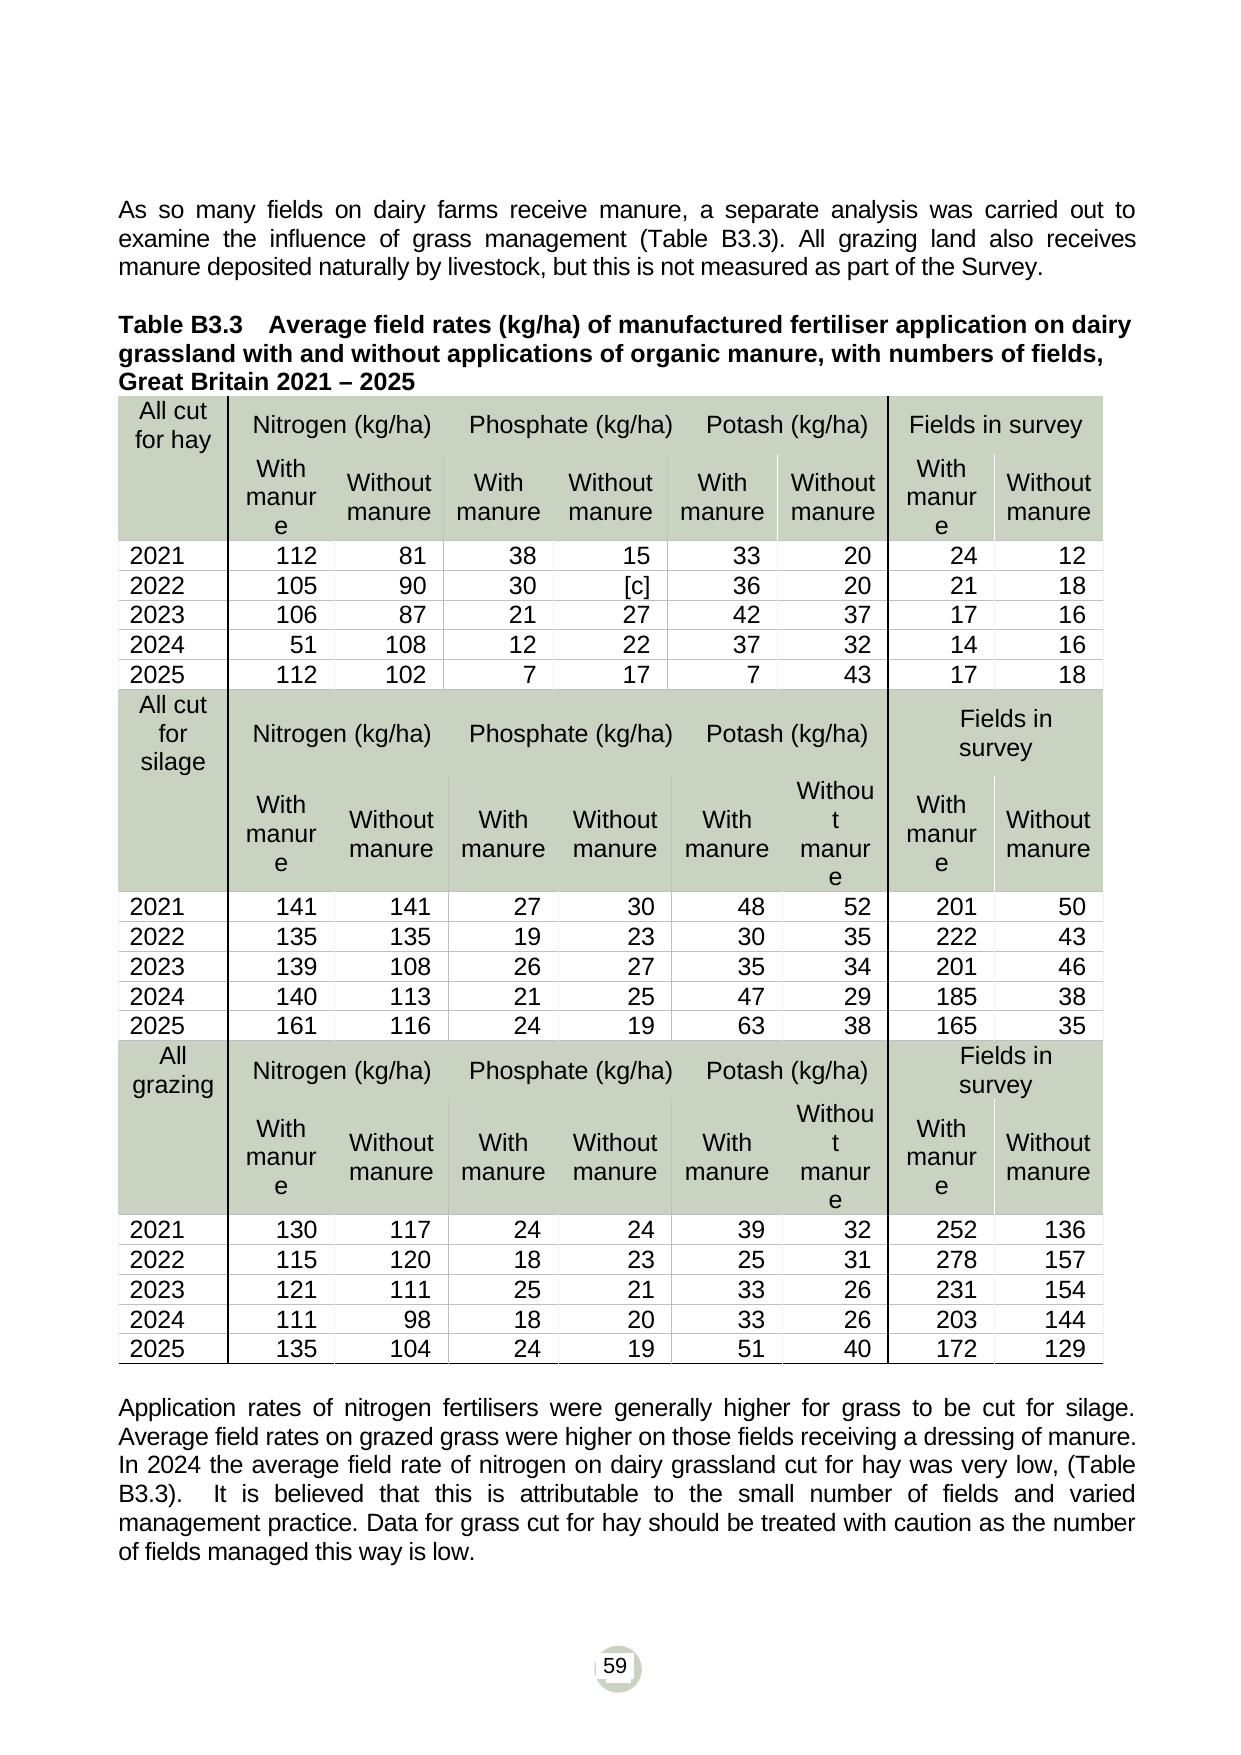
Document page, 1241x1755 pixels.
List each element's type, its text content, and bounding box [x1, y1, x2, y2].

table_cell [1104, 540, 1109, 570]
table_cell [1104, 1333, 1117, 1363]
table_cell 2023 [119, 1275, 227, 1303]
table_cell [118, 454, 227, 540]
table_cell Nitrogen (kg/ha) [229, 690, 456, 776]
table_cell 121 [229, 1275, 334, 1303]
table_header [1117, 396, 1125, 454]
table_cell 24 [449, 1011, 558, 1040]
table_cell 201 [889, 952, 994, 981]
table_cell Without manure [778, 454, 887, 540]
table_cell [1117, 629, 1125, 659]
table_cell 2024 [119, 982, 227, 1010]
table_cell 19 [449, 922, 558, 951]
table_cell [118, 1099, 227, 1214]
table_cell 27 [554, 601, 667, 629]
table_cell 108 [335, 630, 443, 659]
table_cell 136 [995, 1215, 1103, 1244]
table_cell 2025 [119, 1334, 227, 1363]
table_cell 26 [449, 952, 558, 981]
table_cell 50 [995, 892, 1103, 921]
table_cell 43 [995, 922, 1103, 951]
table_cell 17 [889, 601, 994, 629]
table_cell 26 [783, 1275, 887, 1303]
table_cell [1117, 1010, 1125, 1040]
table_cell 18 [449, 1305, 558, 1333]
table_cell 154 [995, 1275, 1103, 1303]
text As so many fields on dairy farms receive manure, a separate analysis was carried out to examine the influence of grass management (Table B3.3). All grazing land also receives manure deposited naturally by livestock, but this is not measured as part of the Survey. [118, 195, 1137, 281]
table_cell 24 [889, 541, 994, 570]
table_cell 38 [444, 541, 553, 570]
table_cell Potash (kg/ha) [686, 1041, 887, 1099]
table_cell 23 [559, 922, 671, 951]
table_cell 105 [229, 571, 334, 599]
table_cell 21 [559, 1275, 671, 1303]
table_cell 51 [229, 630, 334, 659]
table_cell [1109, 629, 1117, 659]
table_cell All grazing [118, 1041, 227, 1099]
table_cell 12 [444, 630, 553, 659]
table_cell 37 [778, 601, 887, 629]
table_cell 129 [995, 1334, 1103, 1363]
table_cell 32 [783, 1215, 887, 1244]
table_cell 185 [889, 982, 994, 1010]
table_cell 23 [559, 1245, 671, 1274]
table_cell 104 [335, 1334, 448, 1363]
table_cell 130 [229, 1215, 334, 1244]
table_cell 19 [559, 1334, 671, 1363]
table_cell Fields in survey [889, 1041, 1103, 1099]
table_cell [1104, 629, 1109, 659]
table_cell 27 [449, 892, 558, 921]
table_cell 165 [889, 1011, 994, 1040]
table_cell 38 [995, 982, 1103, 1010]
table_cell 172 [889, 1334, 994, 1363]
table_cell 37 [668, 630, 777, 659]
table_cell 18 [995, 660, 1103, 689]
table_cell [1103, 689, 1117, 776]
table_cell 20 [778, 541, 887, 570]
table_cell [1117, 540, 1125, 570]
table_cell [1117, 951, 1125, 981]
table_cell 120 [335, 1245, 448, 1274]
table_cell 81 [335, 541, 443, 570]
table_cell [1117, 1040, 1125, 1099]
table_cell [118, 776, 227, 891]
table_cell [1104, 600, 1109, 629]
table_cell [1104, 570, 1109, 599]
table_cell 30 [559, 892, 671, 921]
table_cell With manure [889, 1099, 994, 1214]
table_cell [1104, 921, 1117, 951]
table_cell 141 [335, 892, 448, 921]
table_cell Without manure [334, 1099, 448, 1214]
table_cell 29 [783, 982, 887, 1010]
table_cell 18 [995, 571, 1103, 599]
table_cell 33 [672, 1305, 782, 1333]
table_cell [1117, 659, 1125, 689]
table_cell [1104, 891, 1117, 921]
table_cell [1103, 1099, 1117, 1214]
table_cell 21 [444, 601, 553, 629]
table_cell 21 [449, 982, 558, 1010]
table_cell [1117, 1099, 1125, 1214]
table_cell [1117, 776, 1125, 891]
table_cell 108 [335, 952, 448, 981]
table_cell 35 [995, 1011, 1103, 1040]
table_cell 222 [889, 922, 994, 951]
table_header Fields in survey [889, 396, 1103, 454]
table_cell 32 [778, 630, 887, 659]
table_cell 18 [449, 1245, 558, 1274]
table_cell 2025 [119, 1011, 227, 1040]
table_cell Without manure [558, 1099, 671, 1214]
table_cell 63 [672, 1011, 782, 1040]
table_cell 15 [554, 541, 667, 570]
table_cell 17 [889, 660, 994, 689]
table_cell 2022 [119, 571, 227, 599]
text Table B3.3 Average field rates (kg/ha) of manufactured fertiliser application on dairy grassland with and without applications of organic manure, with numbers of fields, Great Britain 2021 – 2025 [118, 310, 1137, 396]
table_cell 21 [889, 571, 994, 599]
table_cell [1117, 689, 1125, 776]
table_cell 161 [229, 1011, 334, 1040]
table_cell 40 [783, 1334, 887, 1363]
table_cell With manure [672, 776, 782, 891]
table_cell 117 [335, 1215, 448, 1244]
table_cell 135 [229, 922, 334, 951]
table_cell [1117, 570, 1125, 599]
table_cell [1104, 1010, 1117, 1040]
table_cell 135 [229, 1334, 334, 1363]
table_header [1103, 396, 1109, 454]
table_cell 42 [668, 601, 777, 629]
table_cell 39 [672, 1215, 782, 1244]
table_cell 87 [335, 601, 443, 629]
table_cell 139 [229, 952, 334, 981]
table_cell [1117, 1304, 1125, 1333]
table_cell 278 [889, 1245, 994, 1274]
table_cell 24 [449, 1215, 558, 1244]
table_cell 16 [995, 630, 1103, 659]
table_cell 102 [335, 660, 443, 689]
table_cell 25 [672, 1245, 782, 1274]
table_cell [1103, 454, 1109, 540]
table_cell [1104, 951, 1117, 981]
table_cell [1109, 659, 1117, 689]
table_cell 2022 [119, 1245, 227, 1274]
table_cell 203 [889, 1305, 994, 1333]
table_cell 47 [672, 982, 782, 1010]
table_cell [1103, 1040, 1117, 1099]
table_cell 24 [449, 1334, 558, 1363]
table_cell [1117, 454, 1125, 540]
table_cell 2025 [119, 660, 227, 689]
table_cell 112 [229, 660, 334, 689]
table_cell 31 [783, 1245, 887, 1274]
table_cell Without manure [782, 776, 887, 891]
table_cell [1117, 981, 1125, 1010]
table_cell 25 [449, 1275, 558, 1303]
table_cell With manure [449, 1099, 558, 1214]
table_cell 7 [444, 660, 553, 689]
table_cell 27 [559, 952, 671, 981]
table_cell 135 [335, 922, 448, 951]
table_cell Without manure [995, 454, 1103, 540]
table_cell 106 [229, 601, 334, 629]
table_cell 2021 [119, 1215, 227, 1244]
table_cell 2023 [119, 952, 227, 981]
table_cell 16 [995, 601, 1103, 629]
table_cell [1117, 600, 1125, 629]
table_cell 51 [672, 1334, 782, 1363]
table_cell All cut for silage [118, 690, 227, 776]
table_cell 33 [672, 1275, 782, 1303]
table_cell Without manure [334, 776, 448, 891]
table_cell 19 [559, 1011, 671, 1040]
table_cell Without manure [782, 1099, 887, 1214]
table_cell 144 [995, 1305, 1103, 1333]
table_cell [1117, 921, 1125, 951]
table_cell Without manure [995, 1099, 1103, 1214]
table_cell [1104, 1274, 1117, 1303]
table_cell [1104, 1214, 1117, 1244]
table_cell 46 [995, 952, 1103, 981]
table_cell 111 [335, 1275, 448, 1303]
table_cell With manure [668, 454, 777, 540]
table_cell 2021 [119, 541, 227, 570]
table_cell 36 [668, 571, 777, 599]
table_cell With manure [889, 454, 994, 540]
table_cell [1117, 891, 1125, 921]
table_cell 2024 [119, 630, 227, 659]
table_cell 22 [554, 630, 667, 659]
table_cell [1117, 1333, 1125, 1363]
table_cell Fields in survey [889, 690, 1103, 776]
table_cell 24 [559, 1215, 671, 1244]
table_cell 30 [444, 571, 553, 599]
table_cell 112 [229, 541, 334, 570]
table_cell 111 [229, 1305, 334, 1333]
table_header All cut for hay [118, 396, 227, 454]
table_cell [1109, 570, 1117, 599]
table_cell [1109, 600, 1117, 629]
table_cell With manure [229, 1099, 334, 1214]
table_cell [c] [554, 571, 667, 599]
table_cell 12 [995, 541, 1103, 570]
table_cell [1109, 540, 1117, 570]
table_cell Potash (kg/ha) [686, 690, 887, 776]
table_cell 7 [668, 660, 777, 689]
table_cell 43 [778, 660, 887, 689]
table_header Phosphate (kg/ha) [456, 396, 686, 454]
table_cell 20 [778, 571, 887, 599]
table_cell 157 [995, 1245, 1103, 1274]
table_cell 231 [889, 1275, 994, 1303]
table_header Nitrogen (kg/ha) [229, 396, 456, 454]
table_cell [1104, 981, 1117, 1010]
table_cell [1104, 1304, 1117, 1333]
table_cell 116 [335, 1011, 448, 1040]
table_cell 34 [783, 952, 887, 981]
table_cell 25 [559, 982, 671, 1010]
table_cell [1104, 1244, 1117, 1274]
table_cell 2021 [119, 892, 227, 921]
table_cell With manure [444, 454, 554, 540]
table_cell With manure [672, 1099, 782, 1214]
table_cell [1109, 454, 1117, 540]
table_cell 14 [889, 630, 994, 659]
table_cell 140 [229, 982, 334, 1010]
table_cell 2022 [119, 922, 227, 951]
text Application rates of nitrogen fertilisers were generally higher for grass to be cut for silage. Average field rates on grazed grass were higher on those fields receiving a dressing of manure. In 2024 the average field rate of nitrogen on dairy grassland cut for hay was very low, (Table B3.3). It is believed that this is attributable to the small number of fields and varied management practice. Data for grass cut for hay should be treated with caution as the number of fields managed this way is low. [118, 1393, 1137, 1565]
table_cell Phosphate (kg/ha) [456, 1041, 686, 1099]
table_cell 252 [889, 1215, 994, 1244]
table_cell Phosphate (kg/ha) [456, 690, 686, 776]
table_cell 30 [672, 922, 782, 951]
table_cell 98 [335, 1305, 448, 1333]
table_cell 113 [335, 982, 448, 1010]
table_cell 2023 [119, 601, 227, 629]
table_cell Without manure [334, 454, 443, 540]
table_header [1109, 396, 1117, 454]
table_cell 115 [229, 1245, 334, 1274]
table_cell 52 [783, 892, 887, 921]
table_cell 20 [559, 1305, 671, 1333]
table_cell 201 [889, 892, 994, 921]
table_cell [1103, 776, 1117, 891]
table_cell [1117, 1244, 1125, 1274]
table_cell With manure [889, 776, 994, 891]
table_cell 141 [229, 892, 334, 921]
table_cell 35 [783, 922, 887, 951]
table_cell 48 [672, 892, 782, 921]
table_cell Without manure [995, 776, 1103, 891]
table_cell [1104, 659, 1109, 689]
table_cell Nitrogen (kg/ha) [229, 1041, 456, 1099]
table_cell 26 [783, 1305, 887, 1333]
table_cell With manure [229, 454, 334, 540]
table_cell 35 [672, 952, 782, 981]
table_cell [1117, 1274, 1125, 1303]
table_cell Without manure [558, 776, 671, 891]
table_cell 90 [335, 571, 443, 599]
table_cell 38 [783, 1011, 887, 1040]
table_cell With manure [229, 776, 334, 891]
table_cell [1117, 1214, 1125, 1244]
table_cell 17 [554, 660, 667, 689]
table_cell With manure [449, 776, 558, 891]
table_cell 33 [668, 541, 777, 570]
table_cell 2024 [119, 1305, 227, 1333]
table_cell Without manure [554, 454, 667, 540]
table_header Potash (kg/ha) [686, 396, 887, 454]
